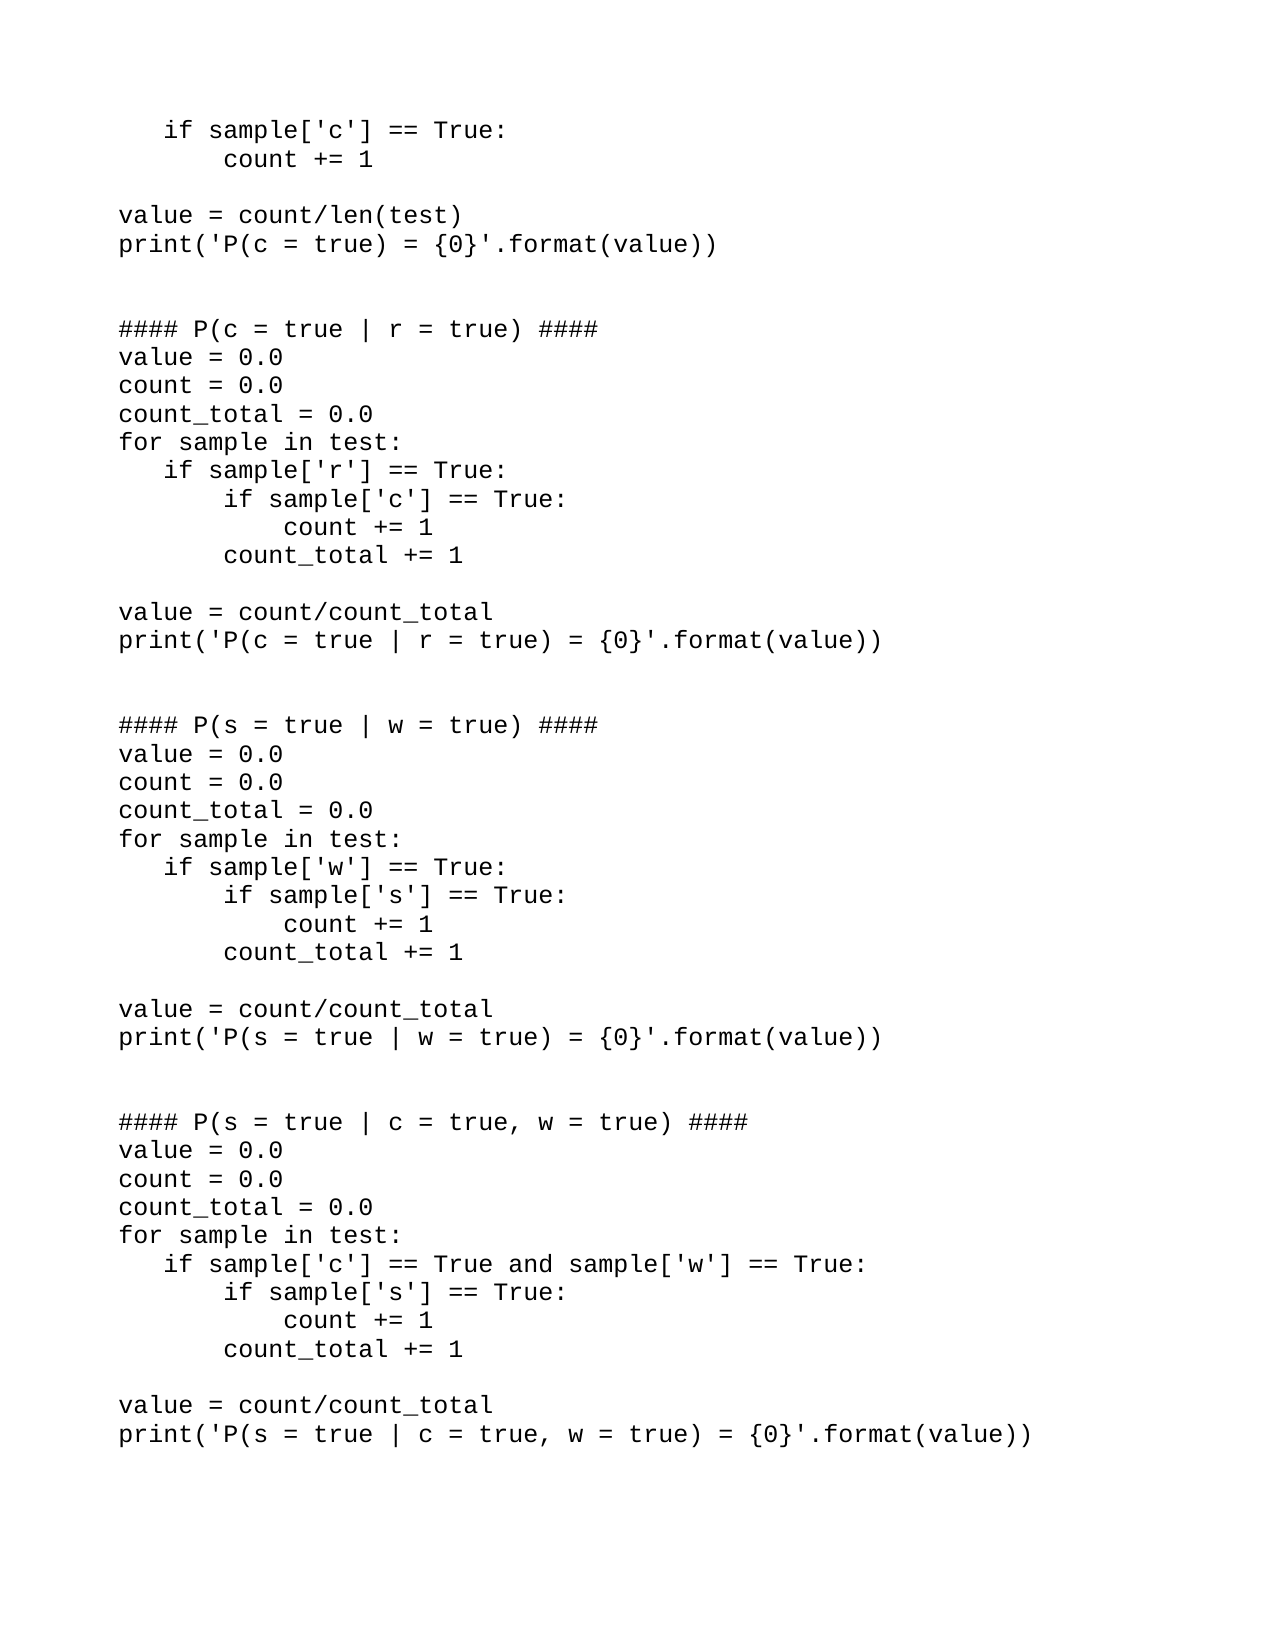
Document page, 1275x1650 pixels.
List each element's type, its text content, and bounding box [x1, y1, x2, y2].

text for sample in test: [118, 826, 1157, 855]
text if sample['s'] == True: [118, 883, 1157, 911]
text print('P(s = true | w = true) = {0}'.format(value)) [118, 1025, 1157, 1053]
text value = count/count_total [118, 996, 1157, 1025]
text count_total = 0.0 [118, 401, 1157, 430]
text count += 1 [118, 146, 1157, 175]
text if sample['c'] == True and sample['w'] == True: [118, 1251, 1157, 1280]
text #### P(c = true | r = true) #### [118, 316, 1157, 345]
text count += 1 [118, 515, 1157, 543]
text if sample['s'] == True: [118, 1280, 1157, 1308]
text count_total = 0.0 [118, 798, 1157, 826]
text print('P(c = true) = {0}'.format(value)) [118, 231, 1157, 260]
text #### P(s = true | c = true, w = true) #### [118, 1110, 1157, 1138]
text count_total += 1 [118, 1336, 1157, 1365]
text value = count/count_total [118, 600, 1157, 628]
text count_total = 0.0 [118, 1195, 1157, 1223]
text count = 0.0 [118, 1166, 1157, 1195]
text value = 0.0 [118, 1138, 1157, 1166]
text count += 1 [118, 1308, 1157, 1336]
text count_total += 1 [118, 543, 1157, 571]
text if sample['c'] == True: [118, 118, 1157, 146]
text print('P(c = true | r = true) = {0}'.format(value)) [118, 628, 1157, 656]
text if sample['w'] == True: [118, 855, 1157, 883]
text count += 1 [118, 911, 1157, 940]
text value = 0.0 [118, 345, 1157, 373]
text for sample in test: [118, 1223, 1157, 1251]
text print('P(s = true | c = true, w = true) = {0}'.format(value)) [118, 1421, 1157, 1450]
text for sample in test: [118, 430, 1157, 458]
text if sample['c'] == True: [118, 486, 1157, 515]
text value = count/len(test) [118, 203, 1157, 231]
text count = 0.0 [118, 373, 1157, 401]
text #### P(s = true | w = true) #### [118, 713, 1157, 741]
text count = 0.0 [118, 770, 1157, 798]
text count_total += 1 [118, 940, 1157, 968]
text value = 0.0 [118, 741, 1157, 770]
text if sample['r'] == True: [118, 458, 1157, 486]
text value = count/count_total [118, 1393, 1157, 1421]
